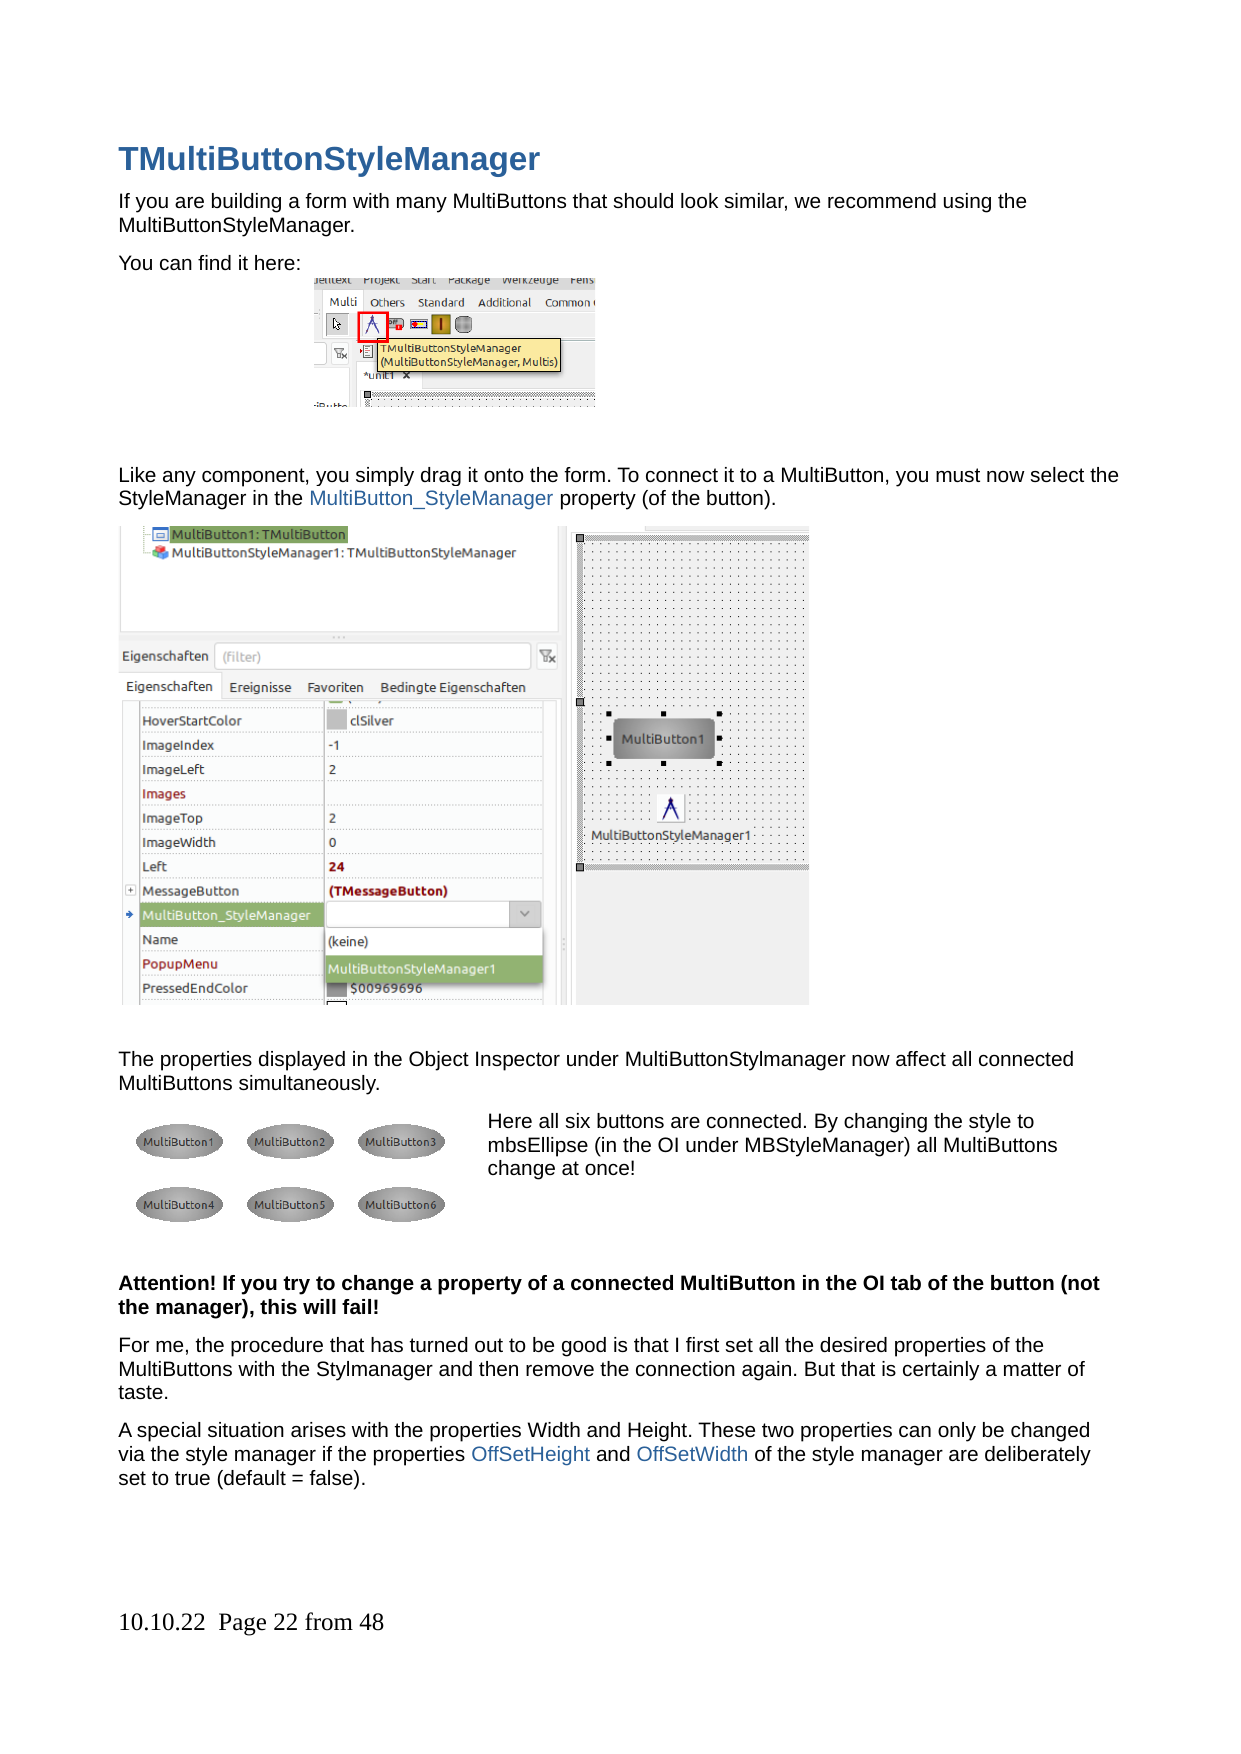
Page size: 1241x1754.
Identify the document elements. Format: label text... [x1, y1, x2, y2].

picture [314, 278, 596, 407]
text Attention! If you try to change a property of a connected MultiButton in the OI tab of the button (not the manager), this will fail! [118, 1272, 1122, 1319]
subtitle TMultiButtonStyleManager [118, 139, 1122, 177]
picture [120, 1109, 460, 1239]
picture [118, 526, 810, 1005]
text Here all six buttons are connected. By changing the style to mbsEllipse (in the OI under MBStyleManager) all MultiButtons change at once! [460, 1110, 1122, 1181]
text Like any component, you simply drag it onto the form. To connect it to a MultiButton, you must now select the StyleManager in the MultiButton_StyleManager property (of the button). [118, 463, 1122, 511]
text You can find it here: [118, 252, 1122, 275]
text The properties displayed in the Object Inspector under MultiButtonStylmanager now affect all connected MultiButtons simultaneously. [118, 1048, 1122, 1095]
text If you are building a form with many MultiButtons that should look similar, we recommend using the MultiButtonStyleManager. [118, 190, 1122, 237]
text A special situation arises with the properties Width and Height. These two properties can only be changed via the style manager if the properties OffSetHeight and OffSetWidth of the style manager are deliberately set to true (default = false). [118, 1419, 1122, 1490]
text For me, the procedure that has turned out to be good is that I first set all the desired properties of the MultiButtons with the Stylmanager and then remove the connection again. But that is certainly a matter of taste. [118, 1333, 1122, 1404]
